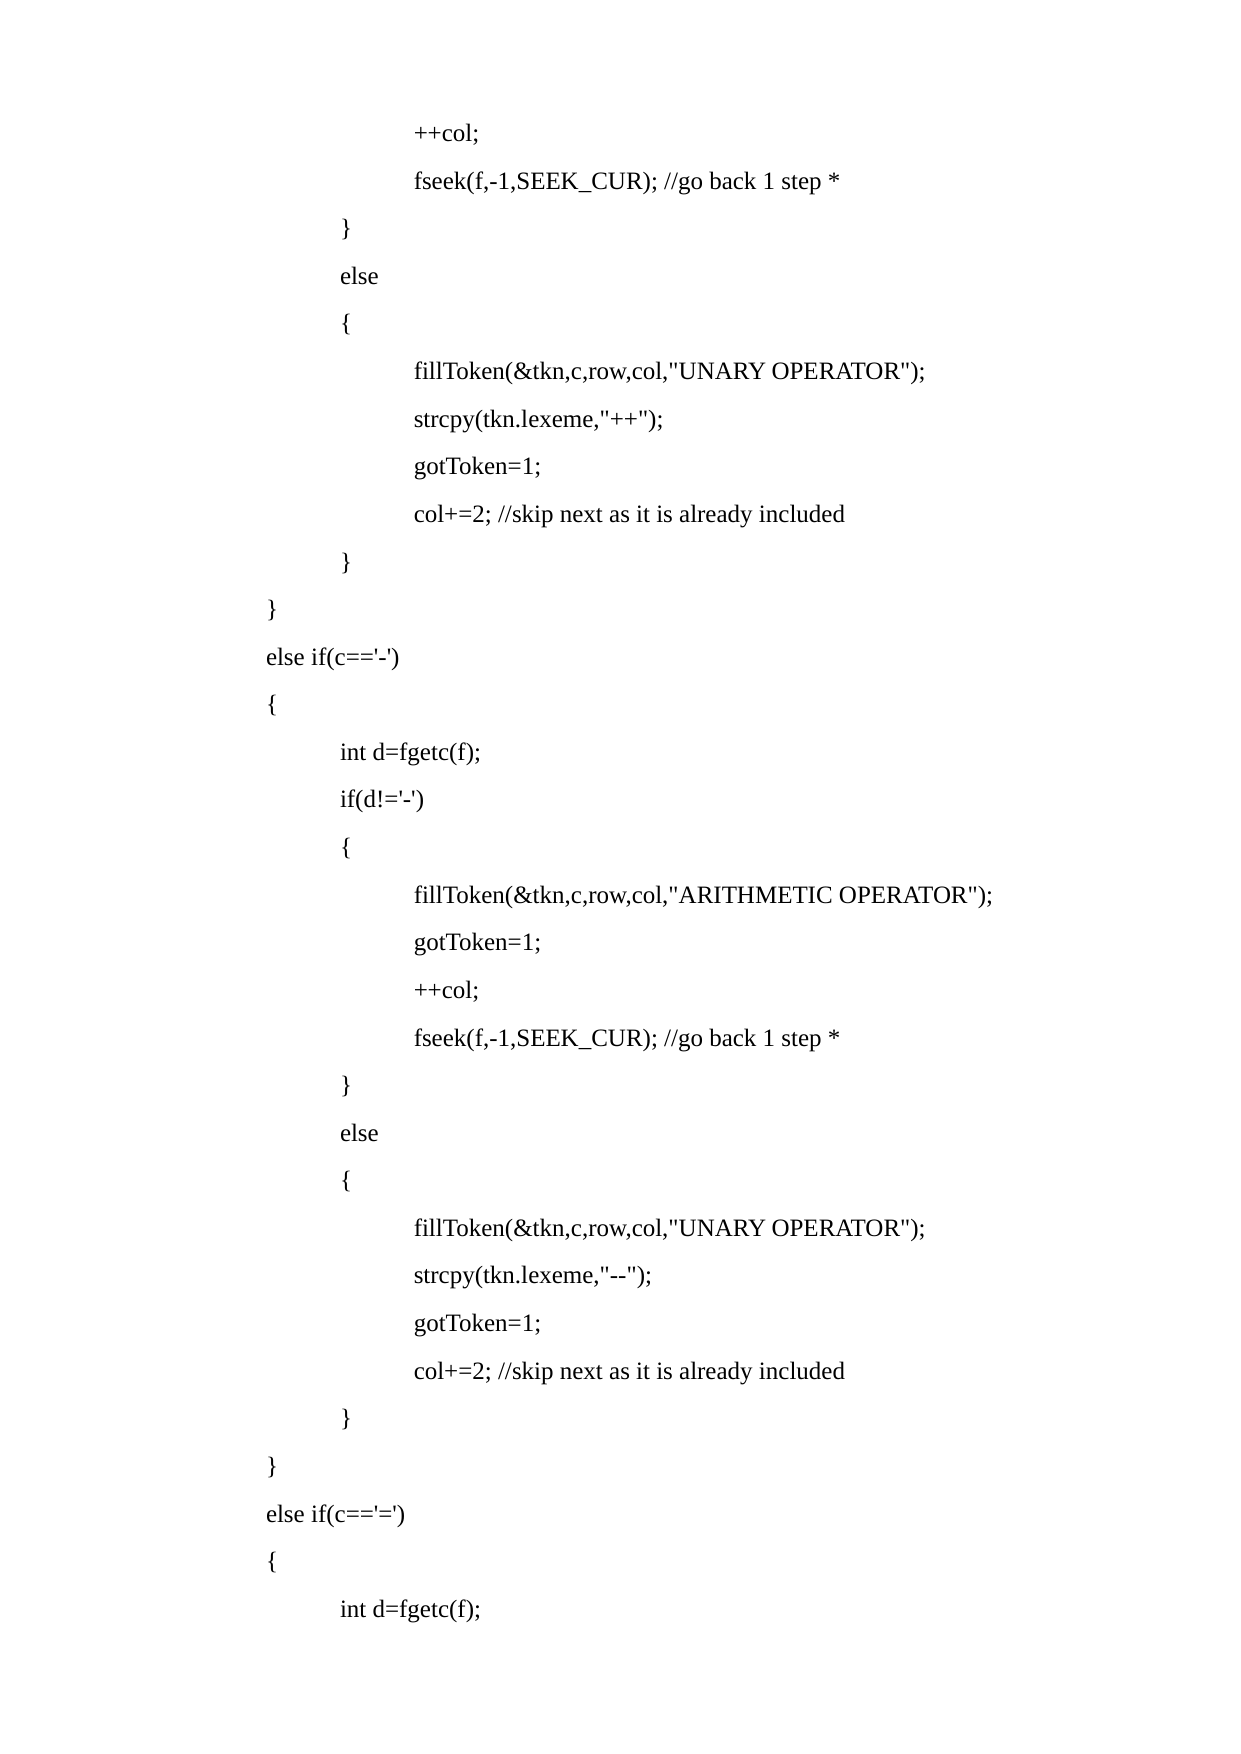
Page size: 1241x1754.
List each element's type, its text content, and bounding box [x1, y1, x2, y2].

text else [118, 1118, 1122, 1147]
text { [118, 689, 1122, 718]
text col+=2; //skip next as it is already included [118, 1356, 1122, 1384]
text strcpy(tkn.lexeme,"++"); [118, 404, 1122, 432]
text { [118, 1165, 1122, 1194]
text } [118, 1451, 1122, 1480]
text else [118, 261, 1122, 290]
text gotToken=1; [118, 1308, 1122, 1337]
text { [118, 1546, 1122, 1575]
text { [118, 832, 1122, 861]
text fseek(f,-1,SEEK_CUR); //go back 1 step * [118, 1023, 1122, 1051]
text ++col; [118, 118, 1122, 147]
text } [118, 213, 1122, 242]
text if(d!='-') [118, 784, 1122, 813]
text col+=2; //skip next as it is already included [118, 499, 1122, 528]
text gotToken=1; [118, 927, 1122, 956]
text ++col; [118, 975, 1122, 1004]
text } [118, 1070, 1122, 1099]
text fseek(f,-1,SEEK_CUR); //go back 1 step * [118, 166, 1122, 194]
text int d=fgetc(f); [118, 737, 1122, 766]
text else if(c=='=') [118, 1499, 1122, 1527]
text } [118, 594, 1122, 623]
text fillToken(&tkn,c,row,col,"UNARY OPERATOR"); [118, 1213, 1122, 1242]
text fillToken(&tkn,c,row,col,"UNARY OPERATOR"); [118, 356, 1122, 385]
text fillToken(&tkn,c,row,col,"ARITHMETIC OPERATOR"); [118, 880, 1122, 908]
text } [118, 1403, 1122, 1432]
text strcpy(tkn.lexeme,"--"); [118, 1261, 1122, 1289]
text int d=fgetc(f); [118, 1594, 1122, 1623]
text gotToken=1; [118, 451, 1122, 480]
text else if(c=='-') [118, 642, 1122, 671]
text { [118, 308, 1122, 337]
text } [118, 547, 1122, 575]
